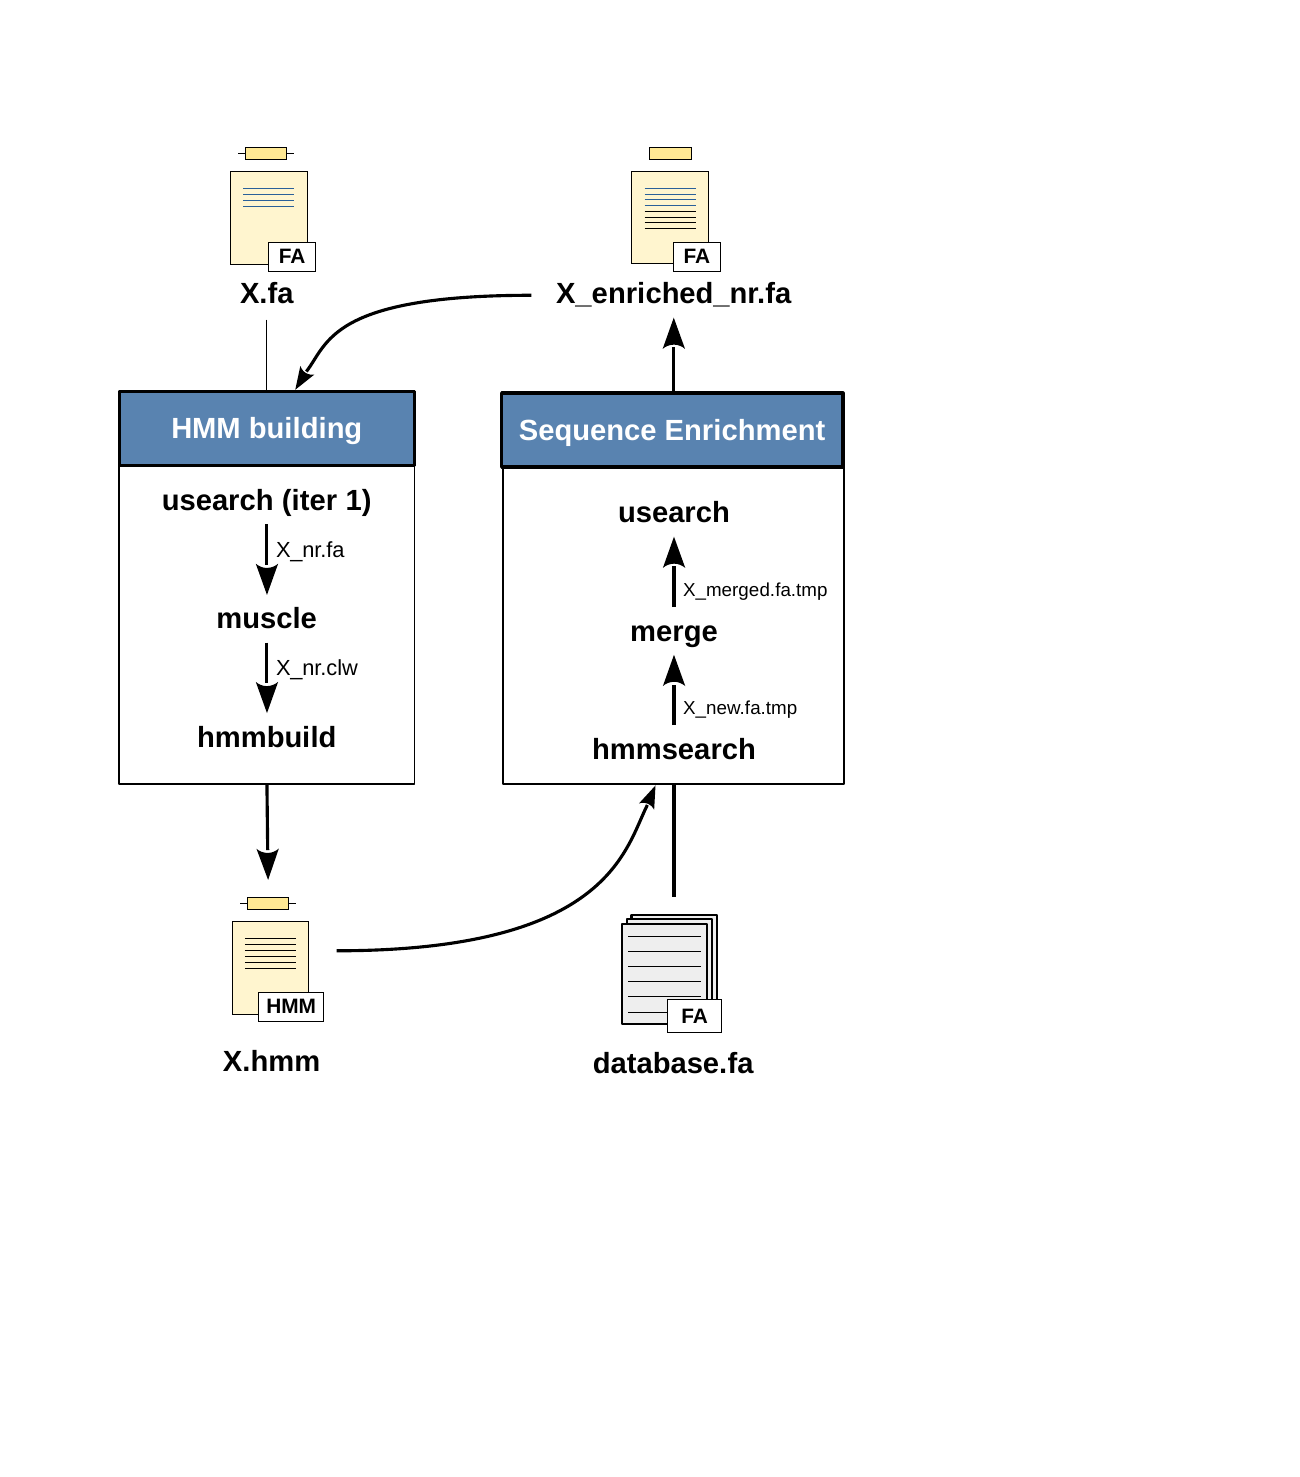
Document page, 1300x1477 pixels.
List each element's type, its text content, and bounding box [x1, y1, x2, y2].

text_box database.fa [537, 1039, 810, 1087]
text_box [232, 921, 309, 1015]
text_box [245, 147, 287, 160]
text_box HMM [258, 992, 324, 1022]
text_box X.fa [190, 270, 344, 320]
text_box Sequence Enrichment [501, 392, 843, 467]
text_box [631, 171, 709, 264]
text_box X.hmm [194, 1037, 349, 1086]
text_box [649, 147, 692, 160]
text_box X_nr.clw [261, 648, 375, 688]
text_box FA [667, 999, 722, 1033]
text_box [621, 914, 717, 1025]
text_box merge [538, 607, 810, 655]
text_box X_enriched_nr.fa [526, 270, 821, 318]
text_box [247, 897, 289, 910]
text_box X_merged.fa.tmp [673, 571, 845, 608]
text_box FA [268, 242, 316, 272]
text_box hmmsearch [538, 725, 810, 773]
text_box [230, 171, 308, 265]
text_box X_new.fa.tmp [673, 689, 821, 726]
text_box HMM building [119, 391, 415, 466]
text_box hmmbuild [131, 713, 403, 761]
text_box usearch (iter 1) [131, 476, 403, 525]
text_box FA [673, 242, 721, 270]
text_box usearch [538, 489, 810, 537]
text_box muscle [131, 594, 403, 643]
text_box X_nr.fa [261, 529, 375, 570]
